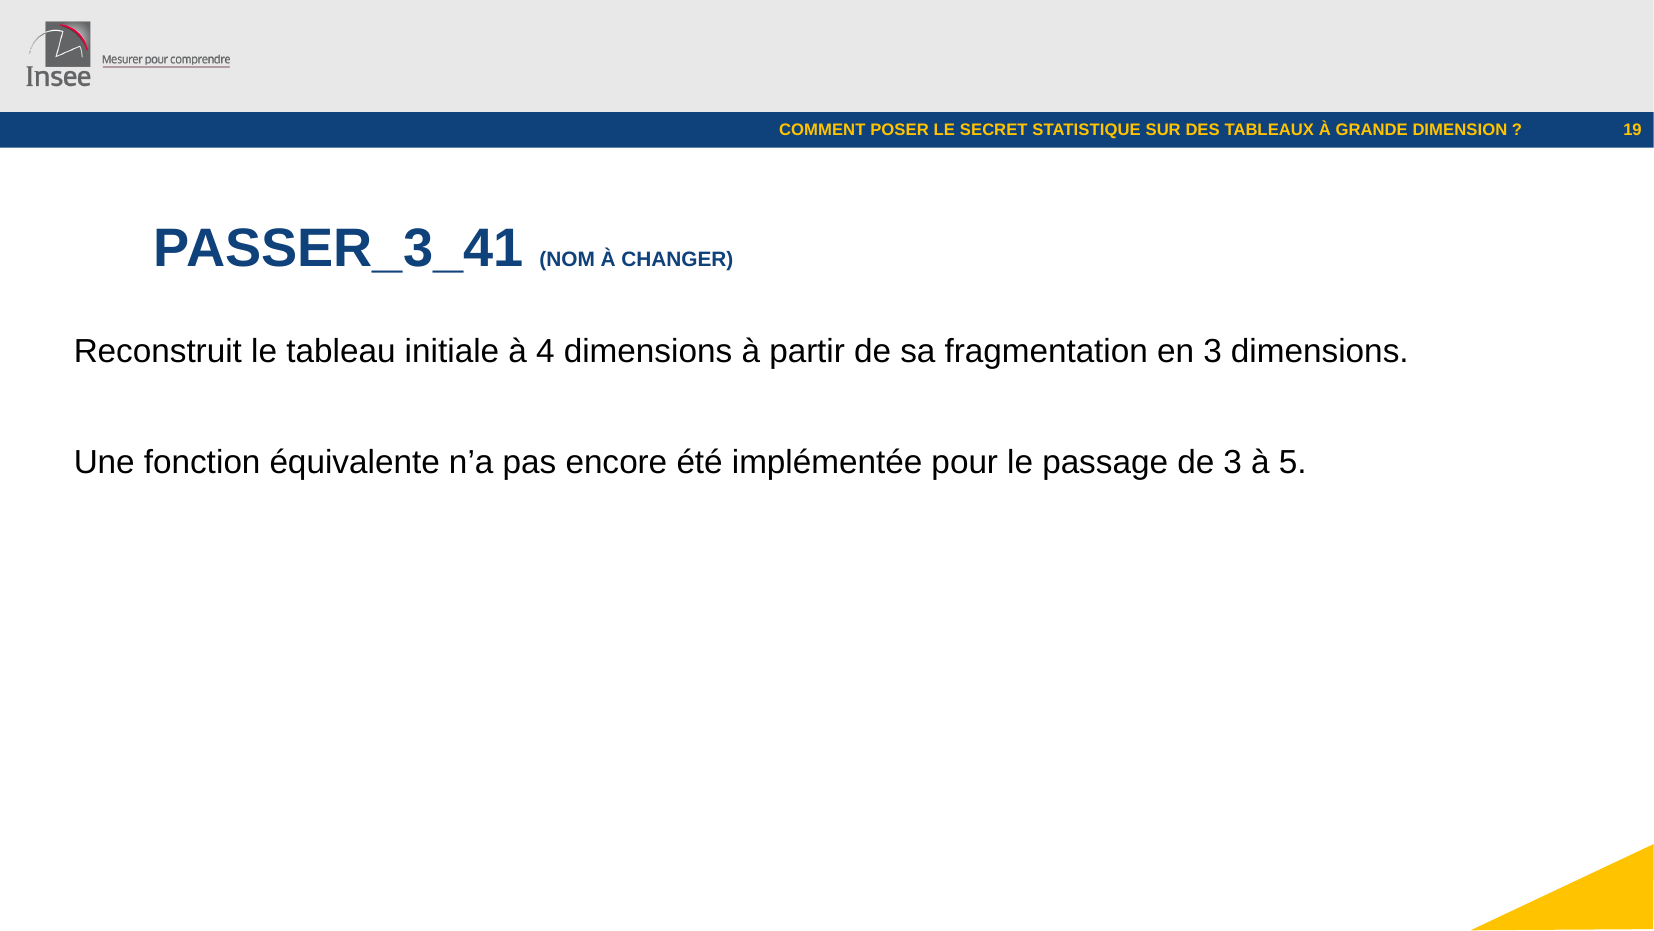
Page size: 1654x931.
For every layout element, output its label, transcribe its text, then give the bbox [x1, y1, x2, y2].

text_box Reconstruit le tableau initiale à 4 dimensions à partir de sa fragmentation en 3 dimensions. Une fonction équivalente n’a pas encore été implémentée pour le passage de 3 à 5. [59, 324, 1625, 859]
list Passer_3_41 (nom à changer) [82, 217, 1571, 296]
picture [23, 0, 230, 89]
